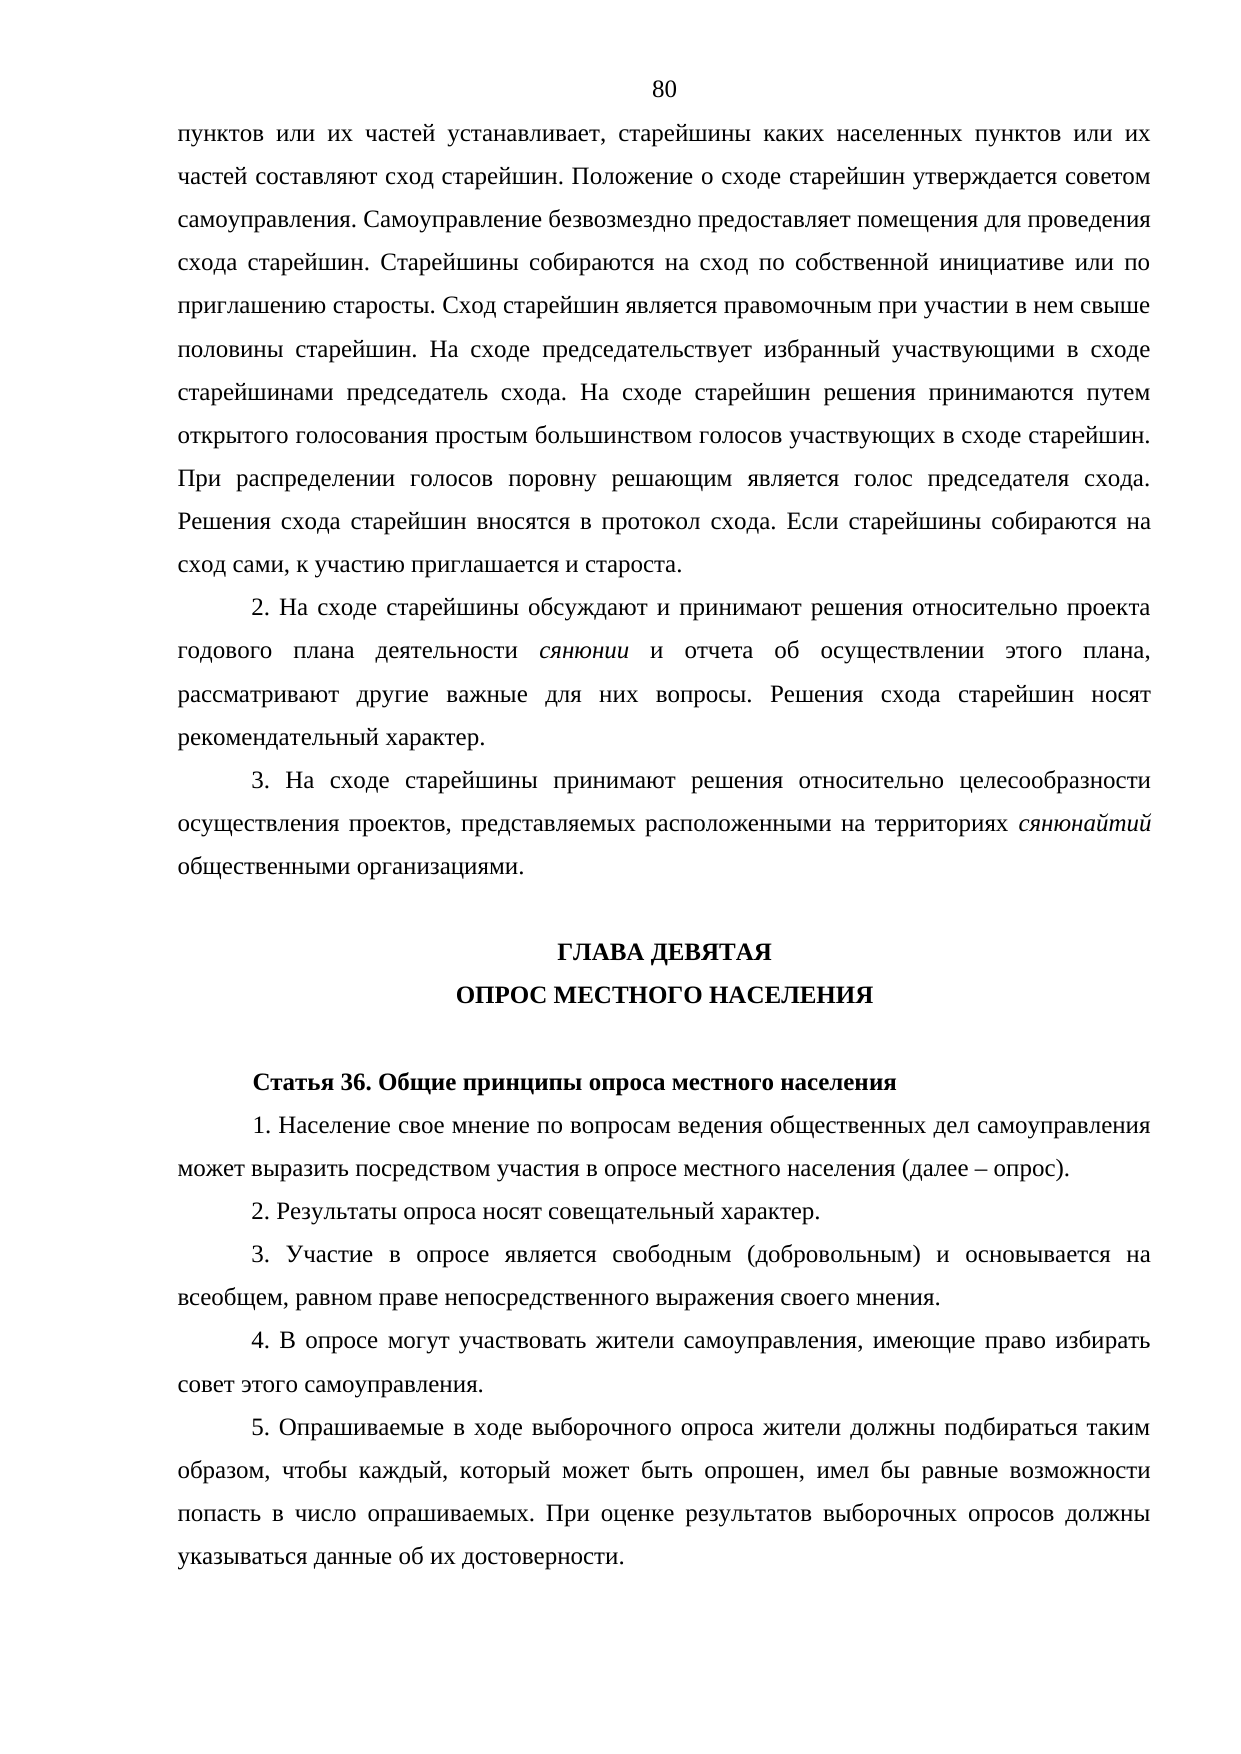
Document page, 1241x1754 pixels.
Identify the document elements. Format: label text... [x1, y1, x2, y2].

text 3. Участие в опросе является свободным (добровольным) и основывается на всеобщем, равном праве непосредственного выражения своего мнения. [177, 1239, 1152, 1311]
text пунктов или их частей устанавливает, старейшины каких населенных пунктов или их частей составляют сход старейшин. Положение о сходе старейшин утверждается советом самоуправления. Самоуправление безвозмездно предоставляет помещения для проведения схода старейшин. Старейшины собираются на сход по собственной инициативе или по приглашению старосты. Сход старейшин является правомочным при участии в нем свыше половины старейшин. На сходе председательствует избранный участвующими в сходе старейшинами председатель схода. На сходе старейшин решения принимаются путем открытого голосования простым большинством голосов участвующих в сходе старейшин. При распределении голосов поровну решающим является голос председателя схода. Решения схода старейшин вносятся в протокол схода. Если старейшины собираются на сход сами, к участию приглашается и староста. [177, 118, 1152, 578]
text 1. Население свое мнение по вопросам ведения общественных дел самоуправления может выразить посредством участия в опросе местного населения (далее – опрос). [177, 1110, 1152, 1182]
text 2. На сходе старейшины обсуждают и принимают решения относительно проекта годового плана деятельности сянюнии и отчета об осуществлении этого плана, рассматривают другие важные для них вопросы. Решения схода старейшин носят рекомендательный характер. [177, 592, 1152, 751]
text 2. Результаты опроса носят совещательный характер. [177, 1196, 1152, 1225]
text 5. Опрашиваемые в ходе выборочного опроса жители должны подбираться таким образом, чтобы каждый, который может быть опрошен, имел бы равные возможности попасть в число опрашиваемых. При оценке результатов выборочных опросов должны указываться данные об их достоверности. [177, 1412, 1152, 1570]
text ГЛАВА ДЕВЯТАЯ [177, 937, 1152, 966]
text 4. В опросе могут участвовать жители самоуправления, имеющие право избирать совет этого самоуправления. [177, 1326, 1152, 1397]
text Статья 36. Общие принципы опроса местного населения [177, 1067, 1152, 1096]
text ОПРОС МЕСТНОГО НАСЕЛЕНИЯ [177, 981, 1152, 1009]
text 3. На сходе старейшины принимают решения относительно целесообразности осуществления проектов, представляемых расположенными на территориях сянюнайтий общественными организациями. [177, 765, 1152, 880]
